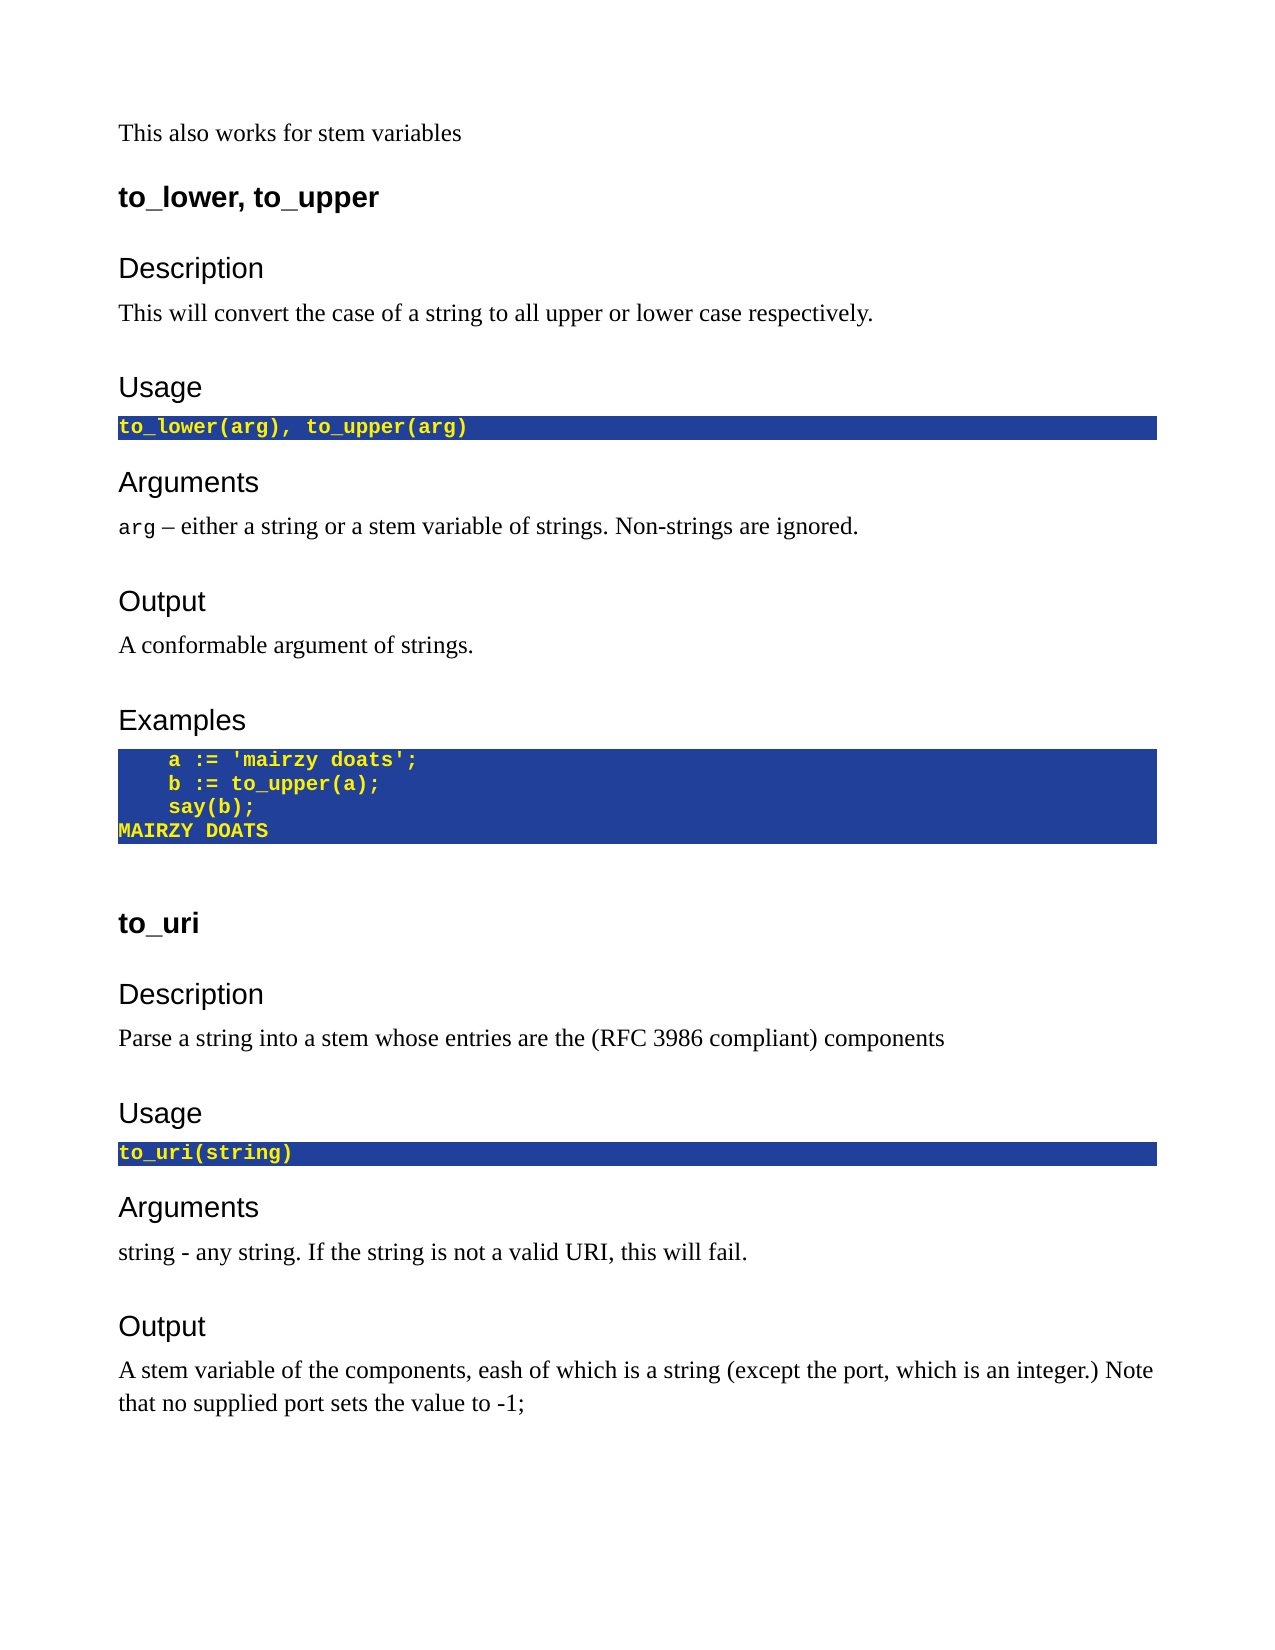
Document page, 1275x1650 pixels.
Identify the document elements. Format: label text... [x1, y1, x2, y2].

text say(b); [118, 796, 1157, 820]
text A stem variable of the components, eash of which is a string (except the port, which is an integer.) Note that no supplied port sets the value to -1; [118, 1355, 1157, 1417]
text string - any string. If the string is not a valid URI, this will fail. [118, 1237, 1157, 1265]
text A conformable argument of strings. [118, 631, 1157, 659]
text a := 'mairzy doats'; [118, 749, 1157, 773]
subtitle Output [118, 584, 1157, 618]
subtitle to_uri [118, 906, 1157, 940]
subtitle Description [118, 977, 1157, 1011]
subtitle Arguments [118, 1191, 1157, 1224]
subtitle Examples [118, 703, 1157, 737]
text to_uri(string) [118, 1142, 1157, 1166]
text arg – either a string or a stem variable of strings. Non-strings are ignored. [118, 511, 1157, 541]
text to_lower(arg), to_upper(arg) [118, 416, 1157, 440]
subtitle Arguments [118, 465, 1157, 498]
subtitle to_lower, to_upper [118, 180, 1157, 214]
text MAIRZY DOATS [118, 820, 1157, 844]
text Parse a string into a stem whose entries are the (RFC 3986 compliant) components [118, 1023, 1157, 1052]
text This also works for stem variables [118, 118, 1157, 147]
text This will convert the case of a string to all upper or lower case respectively. [118, 298, 1157, 326]
text b := to_upper(a); [118, 773, 1157, 796]
subtitle Description [118, 252, 1157, 285]
subtitle Usage [118, 370, 1157, 404]
subtitle Usage [118, 1096, 1157, 1129]
subtitle Output [118, 1309, 1157, 1343]
